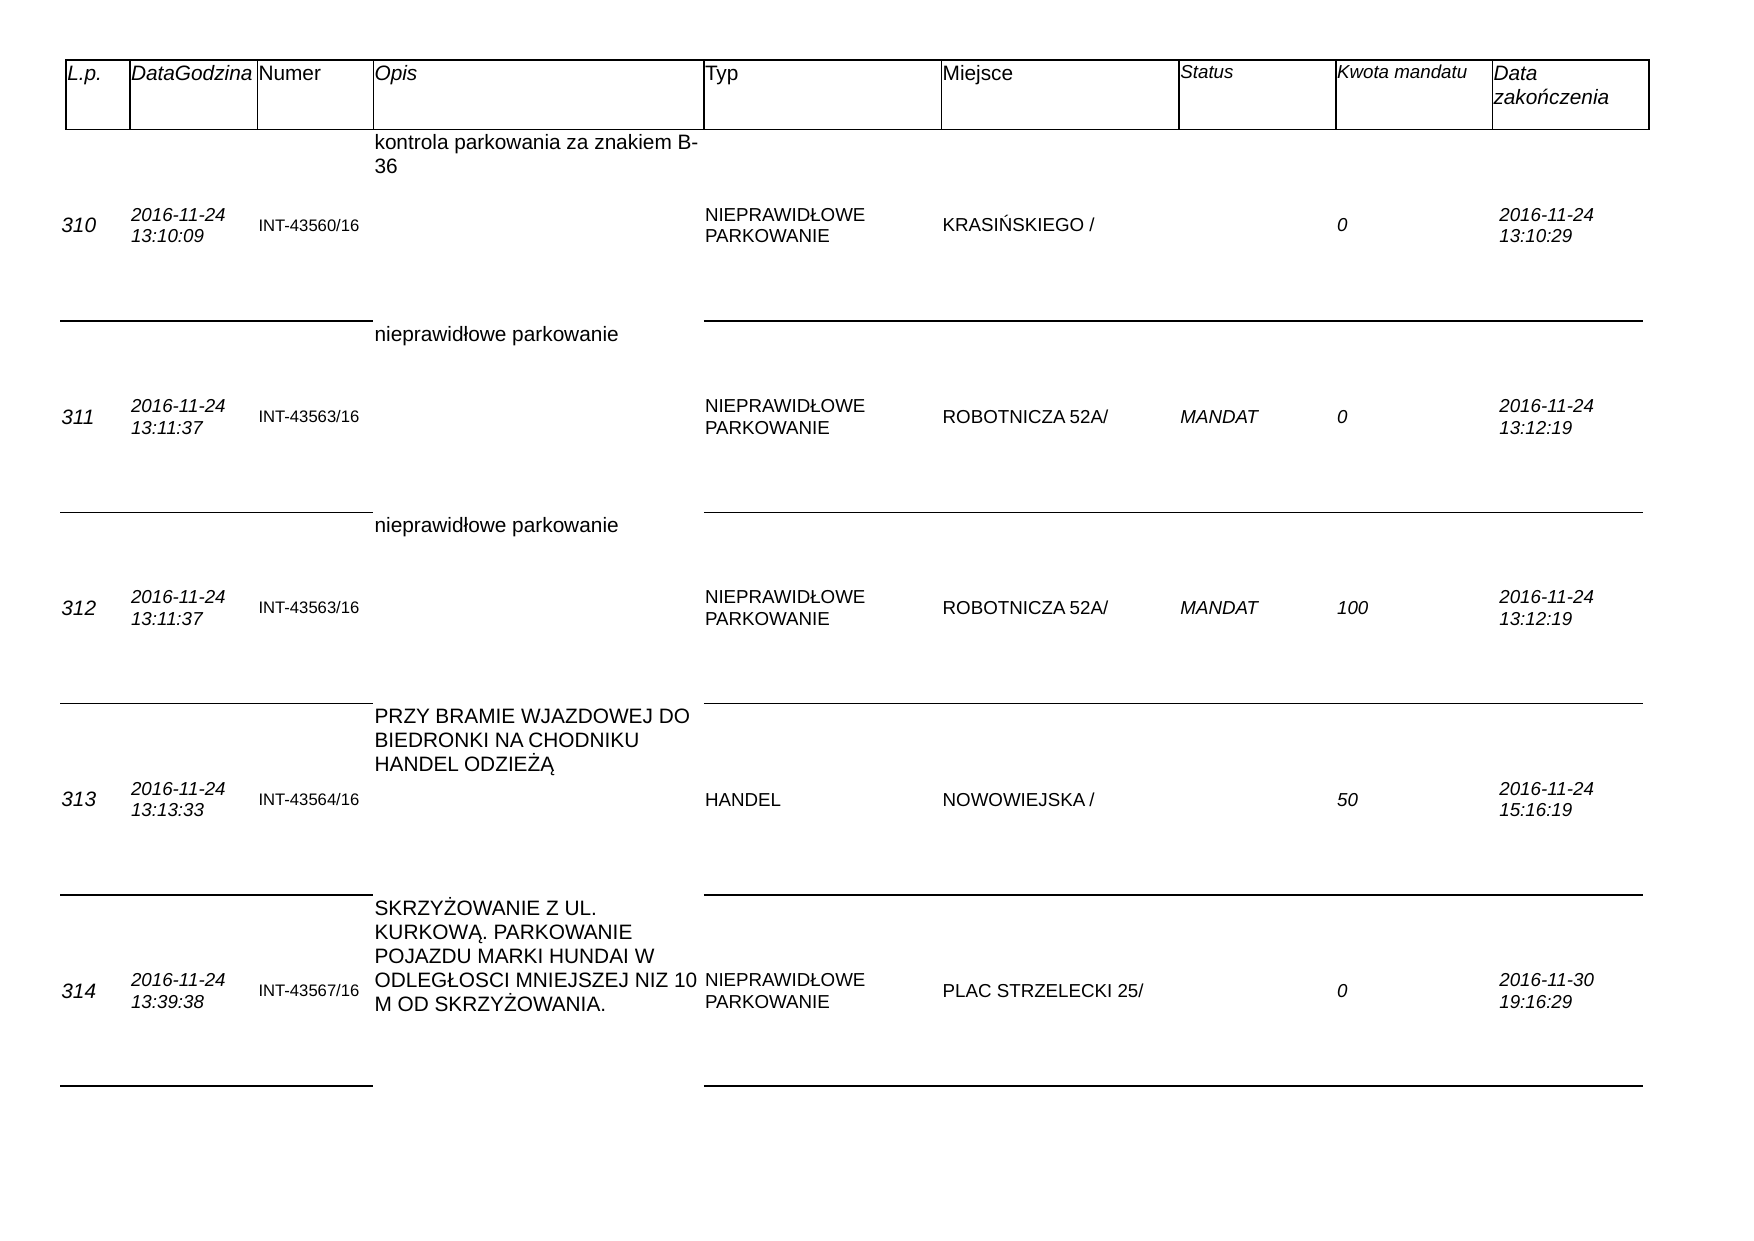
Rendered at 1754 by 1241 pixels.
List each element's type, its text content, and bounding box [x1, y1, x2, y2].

table_header L.p. [67, 61, 129, 129]
table_cell INT-43564/16 [257, 704, 373, 894]
table_cell HANDEL [704, 704, 941, 894]
table_cell MANDAT [1179, 322, 1336, 511]
table_cell MANDAT [1179, 513, 1336, 703]
table_cell 2016-11-24 13:10:09 [130, 130, 257, 320]
table_cell 2016-11-24 13:10:29 [1498, 130, 1643, 320]
table_header DataGodzina [131, 61, 257, 129]
table_cell 2016-11-24 13:13:33 [130, 704, 257, 894]
table_header Typ [705, 61, 941, 129]
table_cell 50 [1336, 704, 1498, 894]
table_cell 2016-11-24 13:11:37 [130, 322, 257, 511]
table_cell 2016-11-24 13:39:38 [130, 896, 257, 1085]
table_cell kontrola parkowania za znakiem B-36 [373, 130, 704, 320]
table_cell [1179, 704, 1336, 894]
table_cell INT-43563/16 [257, 513, 373, 703]
table_cell 0 [1336, 896, 1498, 1085]
table_cell PRZY BRAMIE WJAZDOWEJ DO BIEDRONKI NA CHODNIKU HANDEL ODZIEŻĄ [373, 703, 704, 894]
table_cell PLAC STRZELECKI 25/ [941, 896, 1179, 1085]
table_cell SKRZYŻOWANIE Z UL. KURKOWĄ. PARKOWANIE POJAZDU MARKI HUNDAI W ODLEGŁOSCI MNIEJSZEJ NIZ 10 M OD SKRZYŻOWANIA. [373, 894, 704, 1085]
table_cell 311 [60, 322, 130, 511]
table_cell NIEPRAWIDŁOWE PARKOWANIE [704, 130, 941, 320]
table_cell [1179, 130, 1336, 320]
table_cell INT-43563/16 [257, 322, 373, 511]
table_cell nieprawidłowe parkowanie [373, 320, 704, 511]
table_header Miejsce [942, 61, 1178, 129]
table_cell ROBOTNICZA 52A/ [941, 513, 1179, 703]
table_cell NIEPRAWIDŁOWE PARKOWANIE [704, 513, 941, 703]
table_cell 2016-11-24 13:12:19 [1498, 322, 1643, 511]
table_cell ROBOTNICZA 52A/ [941, 322, 1179, 511]
table_cell [1643, 511, 1649, 703]
table_cell 310 [60, 129, 130, 320]
table_cell 2016-11-24 13:12:19 [1498, 513, 1643, 703]
table_cell 314 [60, 896, 130, 1085]
table_header Numer [258, 61, 373, 129]
table_cell NIEPRAWIDŁOWE PARKOWANIE [704, 322, 941, 511]
table_header Data zakończenia [1493, 61, 1648, 129]
table_cell 2016-11-30 19:16:29 [1498, 896, 1643, 1085]
table_cell KRASIŃSKIEGO / [941, 130, 1179, 320]
table_cell 312 [60, 513, 130, 703]
table_cell 2016-11-24 15:16:19 [1498, 704, 1643, 894]
table_cell [1179, 896, 1336, 1085]
table_cell INT-43560/16 [257, 130, 373, 320]
table_cell NOWOWIEJSKA / [941, 704, 1179, 894]
table_header Status [1180, 61, 1335, 129]
table_cell NIEPRAWIDŁOWE PARKOWANIE [704, 896, 941, 1085]
table_cell 2016-11-24 13:11:37 [130, 513, 257, 703]
table_header Kwota mandatu [1337, 61, 1492, 129]
table_cell [1643, 320, 1649, 511]
table_header Opis [374, 61, 703, 129]
table_cell nieprawidłowe parkowanie [373, 511, 704, 703]
table_header [60, 59, 65, 129]
table_cell [1643, 703, 1649, 894]
table_cell 0 [1336, 322, 1498, 511]
table_cell [1643, 894, 1649, 1085]
table_cell [1643, 130, 1649, 320]
table_cell 100 [1336, 513, 1498, 703]
table_cell INT-43567/16 [257, 896, 373, 1085]
table_cell 0 [1336, 130, 1498, 320]
table_cell 313 [60, 704, 130, 894]
